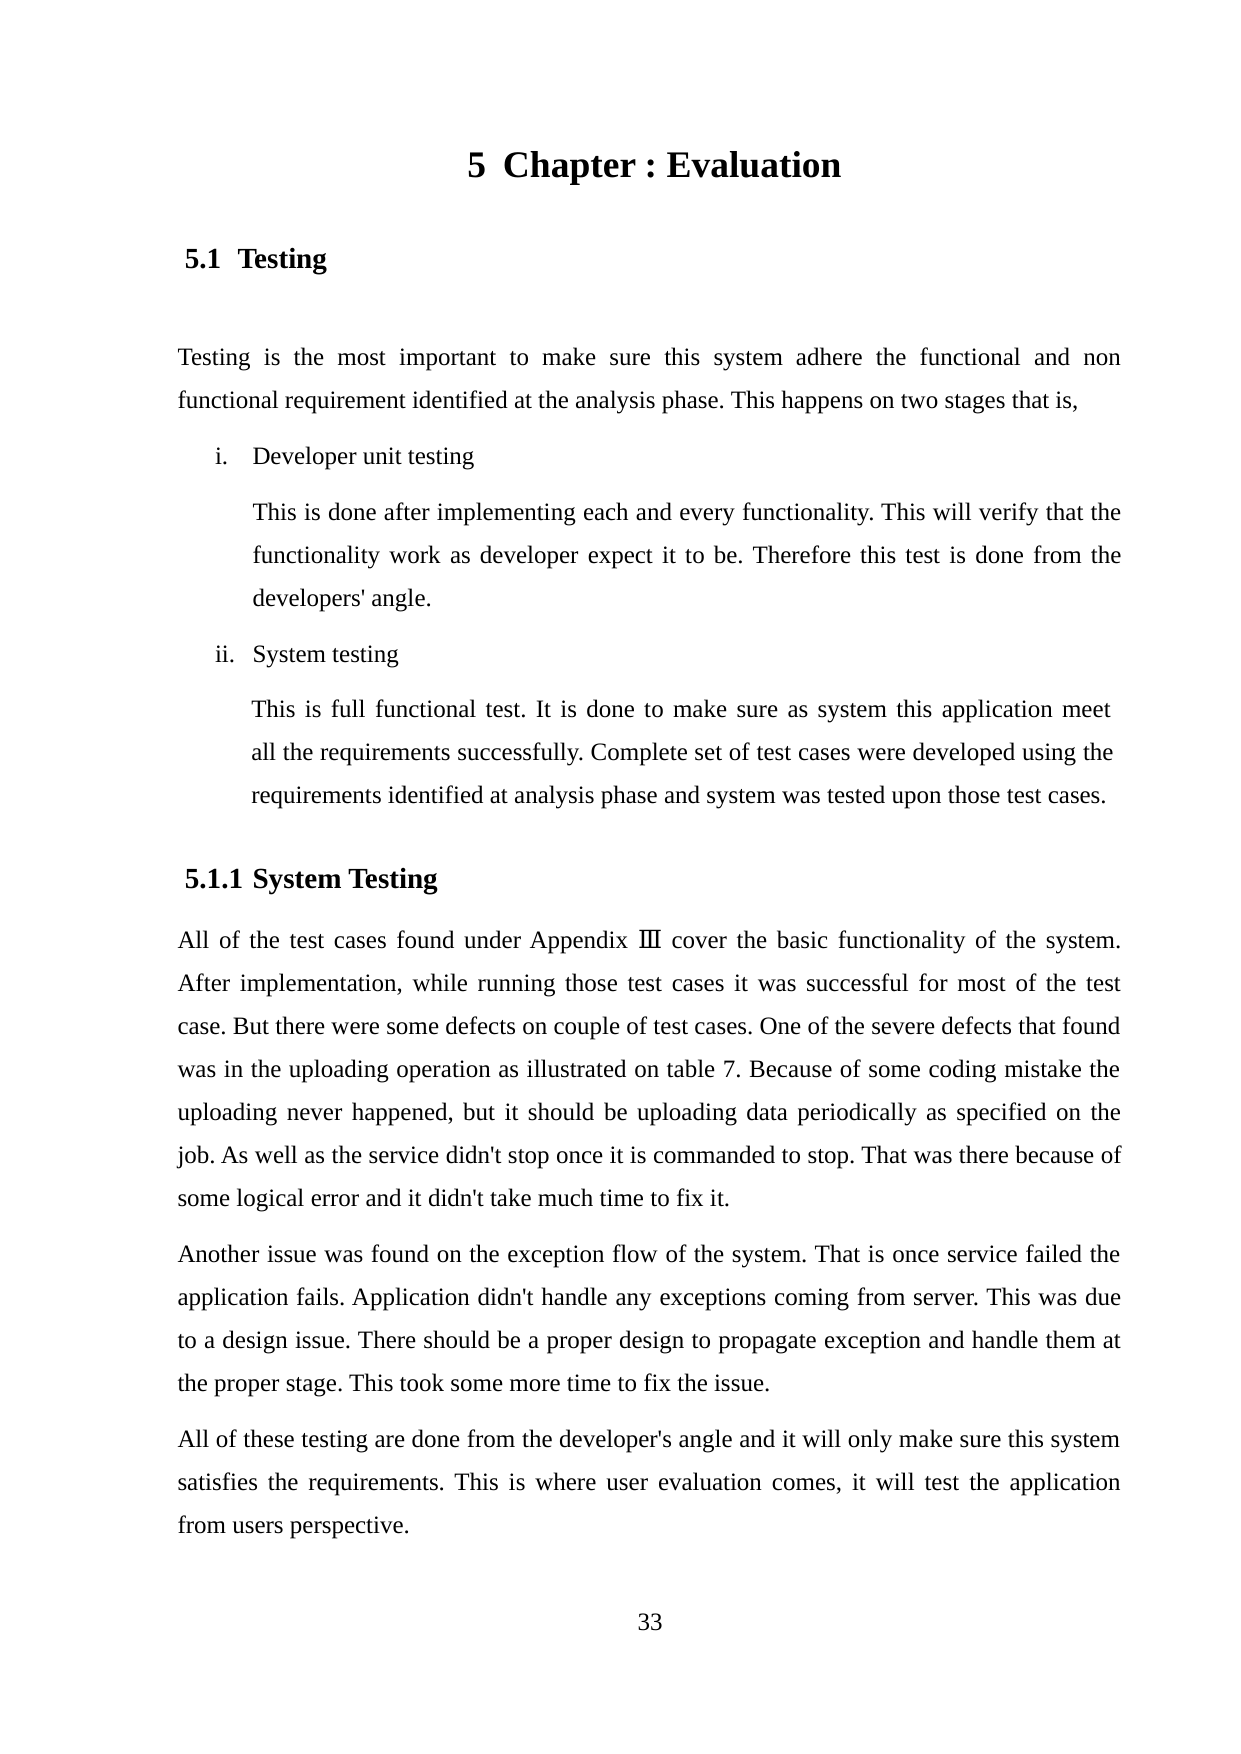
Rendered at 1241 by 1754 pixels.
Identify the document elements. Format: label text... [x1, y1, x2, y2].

list System testing [215, 639, 1122, 667]
text All of the test cases found under Appendix Ⅲ cover the basic functionality of the system. After implementation, while running those test cases it was successful for most of the test case. But there were some defects on couple of test cases. One of the severe defects that found was in the uploading operation as illustrated on table 7. Because of some coding mistake the uploading never happened, but it should be uploading data periodically as specified on the job. As well as the service didn't stop once it is commanded to stop. That was there because of some logical error and it didn't take much time to fix it. [177, 925, 1122, 1212]
text This is full functional test. It is done to make sure as system this application meet all the requirements successfully. Complete set of test cases were developed using the requirements identified at analysis phase and system was tested upon those test cases. [177, 694, 1122, 809]
subtitle Chapter : Evaluation [177, 143, 1122, 186]
text All of these testing are done from the developer's angle and it will only make sure this system satisfies the requirements. This is where user evaluation comes, it will test the application from users perspective. [177, 1424, 1122, 1539]
subtitle Testing [177, 241, 1122, 274]
text Another issue was found on the exception flow of the system. That is once service failed the application fails. Application didn't handle any exceptions coming from server. This was due to a design issue. There should be a proper design to propagate exception and handle them at the proper stage. This took some more time to fix the issue. [177, 1239, 1122, 1397]
list Developer unit testing [215, 441, 1122, 470]
subtitle System Testing [177, 861, 1122, 894]
list This is done after implementing each and every functionality. This will verify that the functionality work as developer expect it to be. Therefore this test is done from the developers' angle. [215, 497, 1122, 612]
text Testing is the most important to make sure this system adhere the functional and non functional requirement identified at the analysis phase. This happens on two stages that is, [177, 342, 1122, 414]
